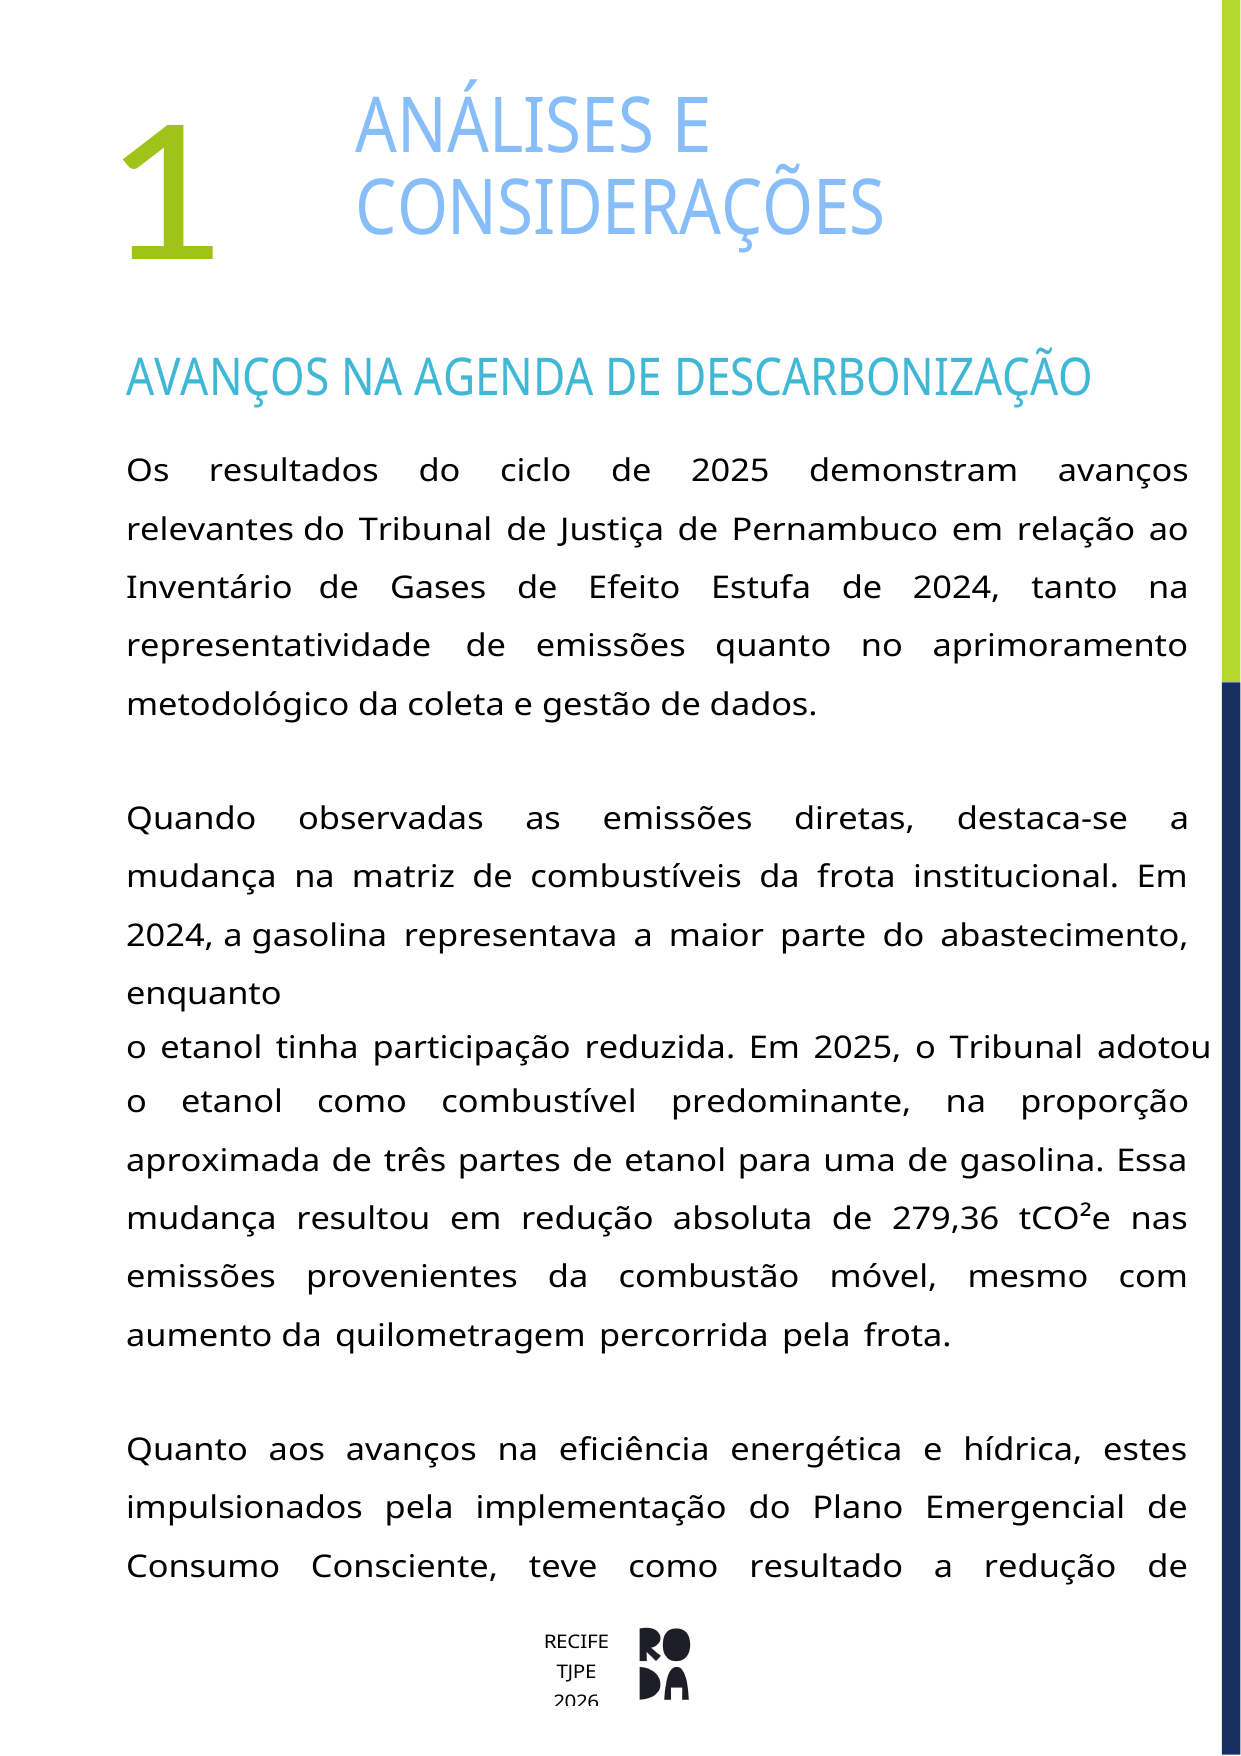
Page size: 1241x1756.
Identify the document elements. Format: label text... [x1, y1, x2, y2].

subtitle AVANÇOS NA AGENDA DE DESCARBONIZAÇÃO [126, 340, 1221, 411]
text o etanol como combustível predominante, na proporção aproximada de três partes de etanol para uma de gasolina. Essa mudança resultou em redução absoluta de 279,36 tCO²e nas emissões provenientes da combustão móvel, mesmo com aumento da quilometragem percorrida pela frota. [126, 1079, 1189, 1355]
text Quanto aos avanços na eficiência energética e hídrica, estes impulsionados pela implementação do Plano Emergencial de Consumo Consciente, teve como resultado a redução de [126, 1427, 1189, 1586]
text Os resultados do ciclo de 2025 demonstram avanços relevantes do Tribunal de Justiça de Pernambuco em relação ao Inventário de Gases de Efeito Estufa de 2024, tanto na representatividade de emissões quanto no aprimoramento metodológico da coleta e gestão de dados. [126, 448, 1189, 724]
text Quando observadas as emissões diretas, destaca-se a mudança na matriz de combustíveis da frota institucional. Em 2024, a gasolina representava a maior parte do abastecimento, enquanto [126, 796, 1189, 1013]
text o etanol tinha participação reduzida. Em 2025, o Tribunal adotou [126, 1029, 1221, 1065]
